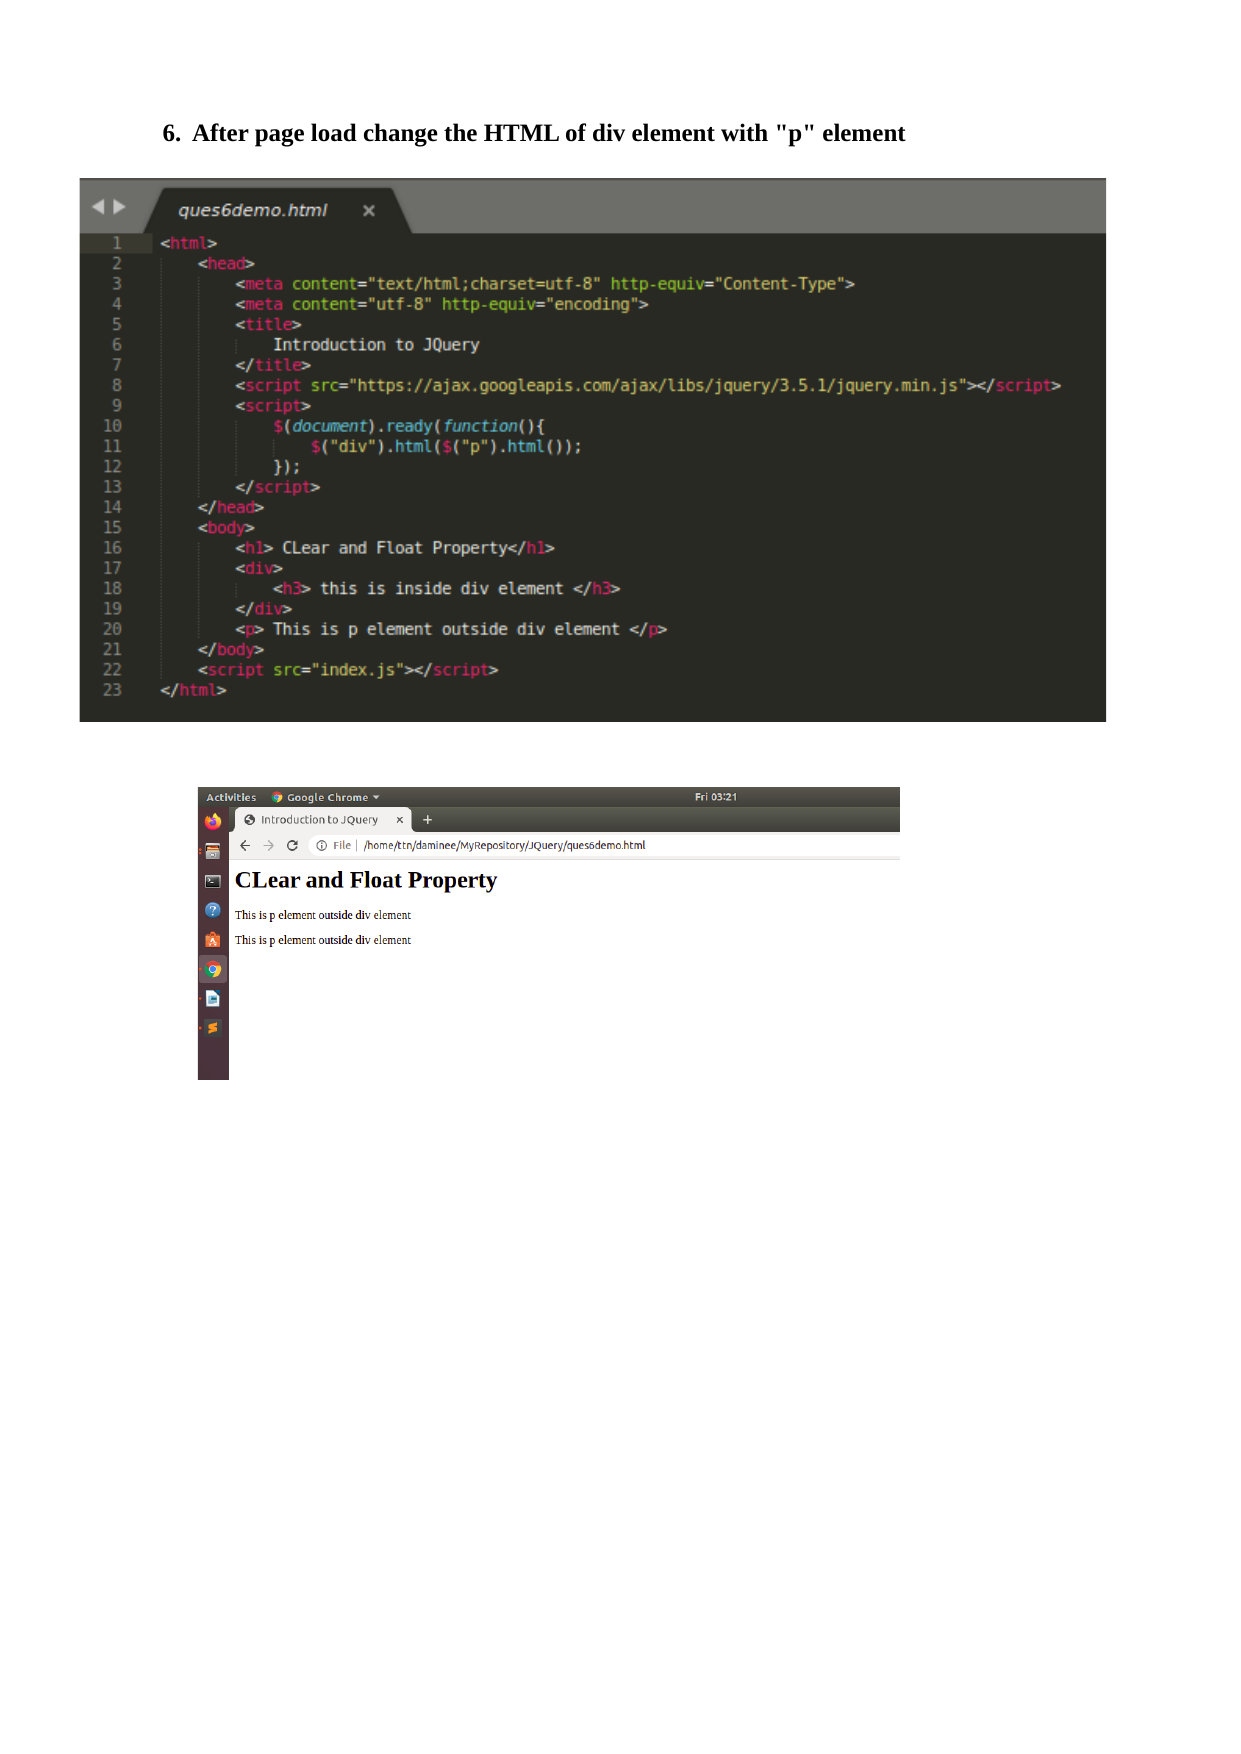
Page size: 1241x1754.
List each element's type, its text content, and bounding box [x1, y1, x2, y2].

picture [79, 178, 1102, 722]
list After page load change the HTML of div element with "p" element [162, 118, 1122, 147]
picture [197, 787, 900, 1080]
